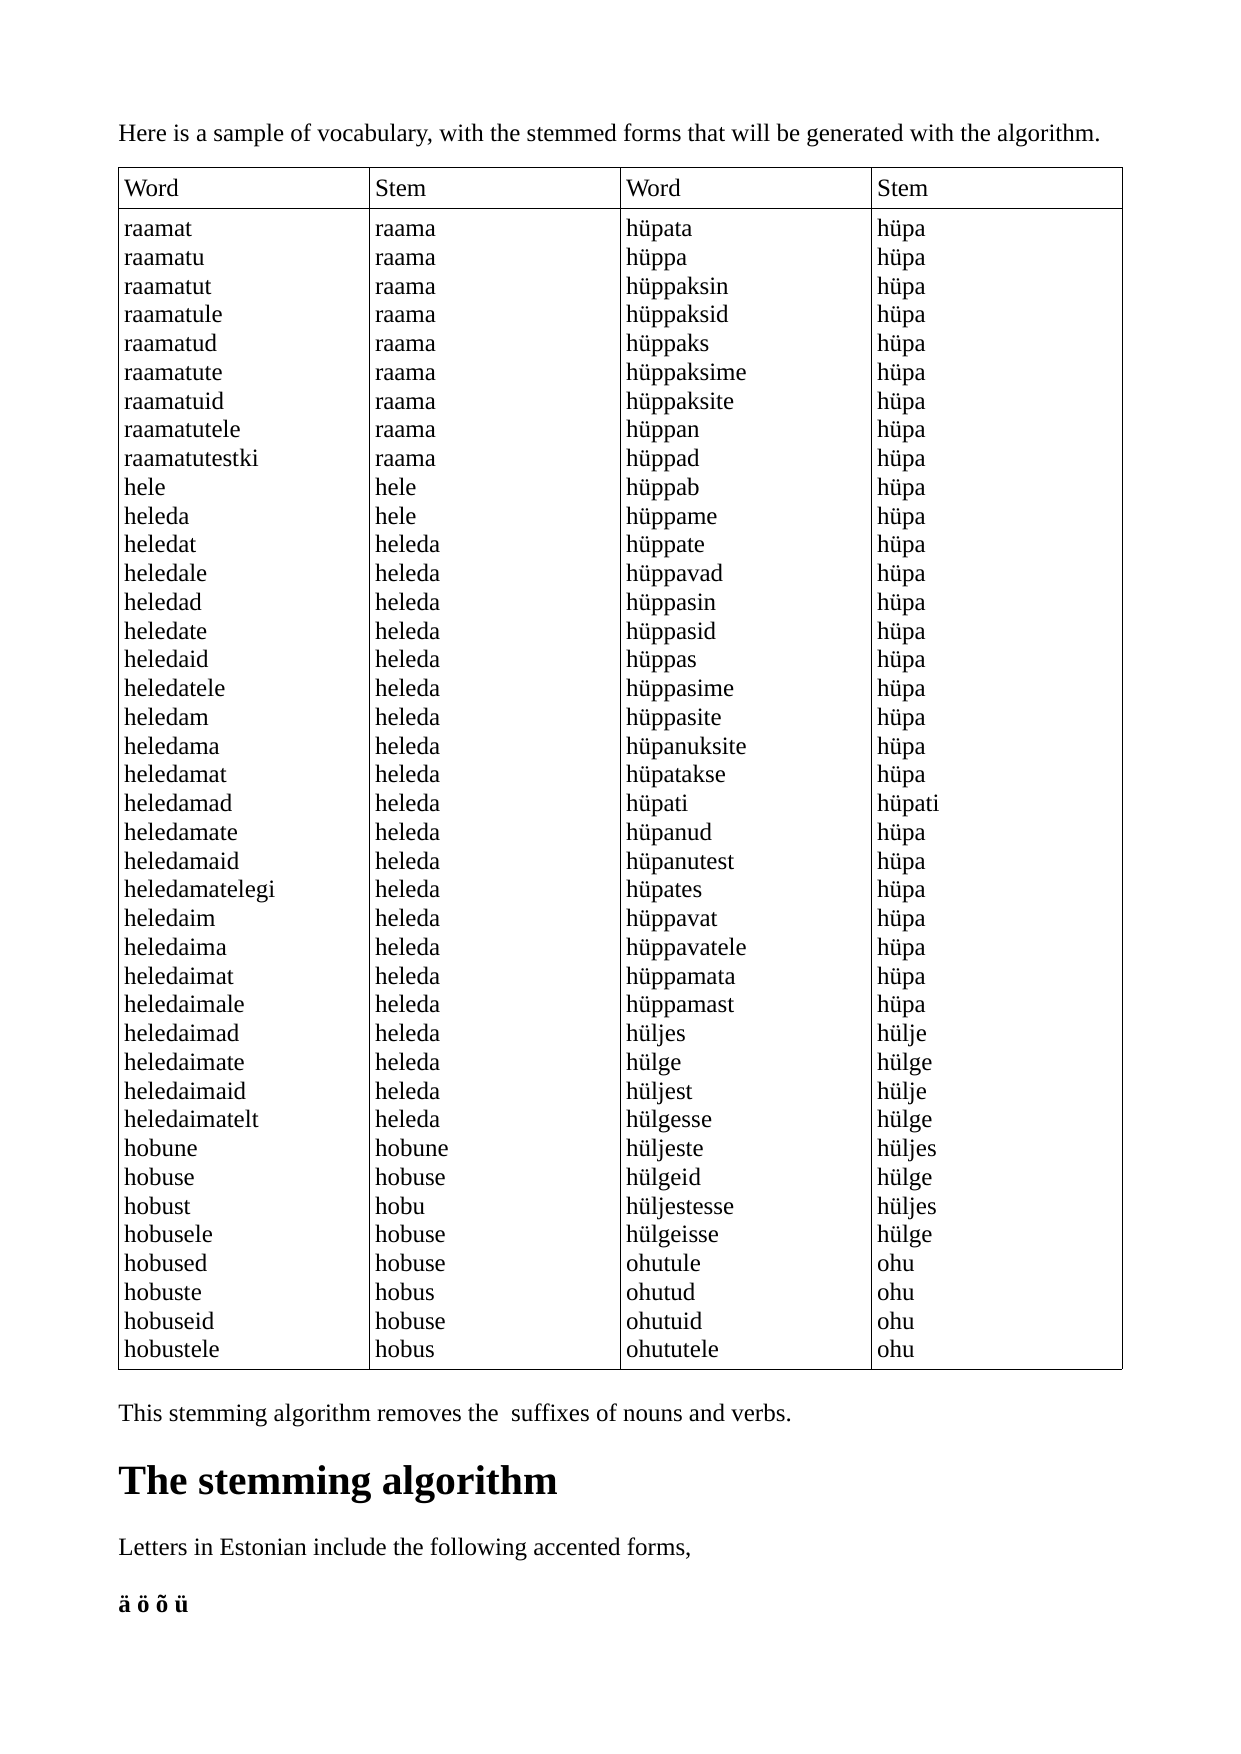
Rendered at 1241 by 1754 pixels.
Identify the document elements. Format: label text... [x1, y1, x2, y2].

text The stemming algorithm [118, 1455, 1122, 1503]
table_cell raamat raamatu raamatut raamatule raamatud raamatute raamatuid raamatutele raamatutestki hele heleda heledat heledale heledad heledate heledaid heledatele heledam heledama heledamat heledamad heledamate heledamaid heledamatelegi heledaim heledaima heledaimat heledaimale heledaimad heledaimate heledaimaid heledaimatelt hobune hobuse hobust hobusele hobused hobuste hobuseid hobustele [119, 209, 369, 1369]
table_cell hüpata hüppa hüppaksin hüppaksid hüppaks hüppaksime hüppaksite hüppan hüppad hüppab hüppame hüppate hüppavad hüppasin hüppasid hüppas hüppasime hüppasite hüpanuksite hüpatakse hüpati hüpanud hüpanutest hüpates hüppavat hüppavatele hüppamata hüppamast hüljes hülge hüljest hülgesse hüljeste hülgeid hüljestesse hülgeisse ohutule ohutud ohutuid ohututele [621, 209, 871, 1369]
table_header Stem [872, 168, 1122, 207]
text ä ö õ ü [118, 1589, 1122, 1618]
text Here is a sample of vocabulary, with the stemmed forms that will be generated with the algorithm. [118, 118, 1122, 147]
text Letters in Estonian include the following accented forms, [118, 1532, 1122, 1561]
table_cell hüpa hüpa hüpa hüpa hüpa hüpa hüpa hüpa hüpa hüpa hüpa hüpa hüpa hüpa hüpa hüpa hüpa hüpa hüpa hüpa hüpati hüpa hüpa hüpa hüpa hüpa hüpa hüpa hülje hülge hülje hülge hüljes hülge hüljes hülge ohu ohu ohu ohu [872, 209, 1122, 1369]
table_header Stem [370, 168, 620, 207]
table_header Word [621, 168, 871, 207]
table_cell raama raama raama raama raama raama raama raama raama hele hele heleda heleda heleda heleda heleda heleda heleda heleda heleda heleda heleda heleda heleda heleda heleda heleda heleda heleda heleda heleda heleda hobune hobuse hobu hobuse hobuse hobus hobuse hobus [370, 209, 620, 1369]
table_header Word [119, 168, 369, 207]
text This stemming algorithm removes the suffixes of nouns and verbs. [118, 1398, 1122, 1427]
